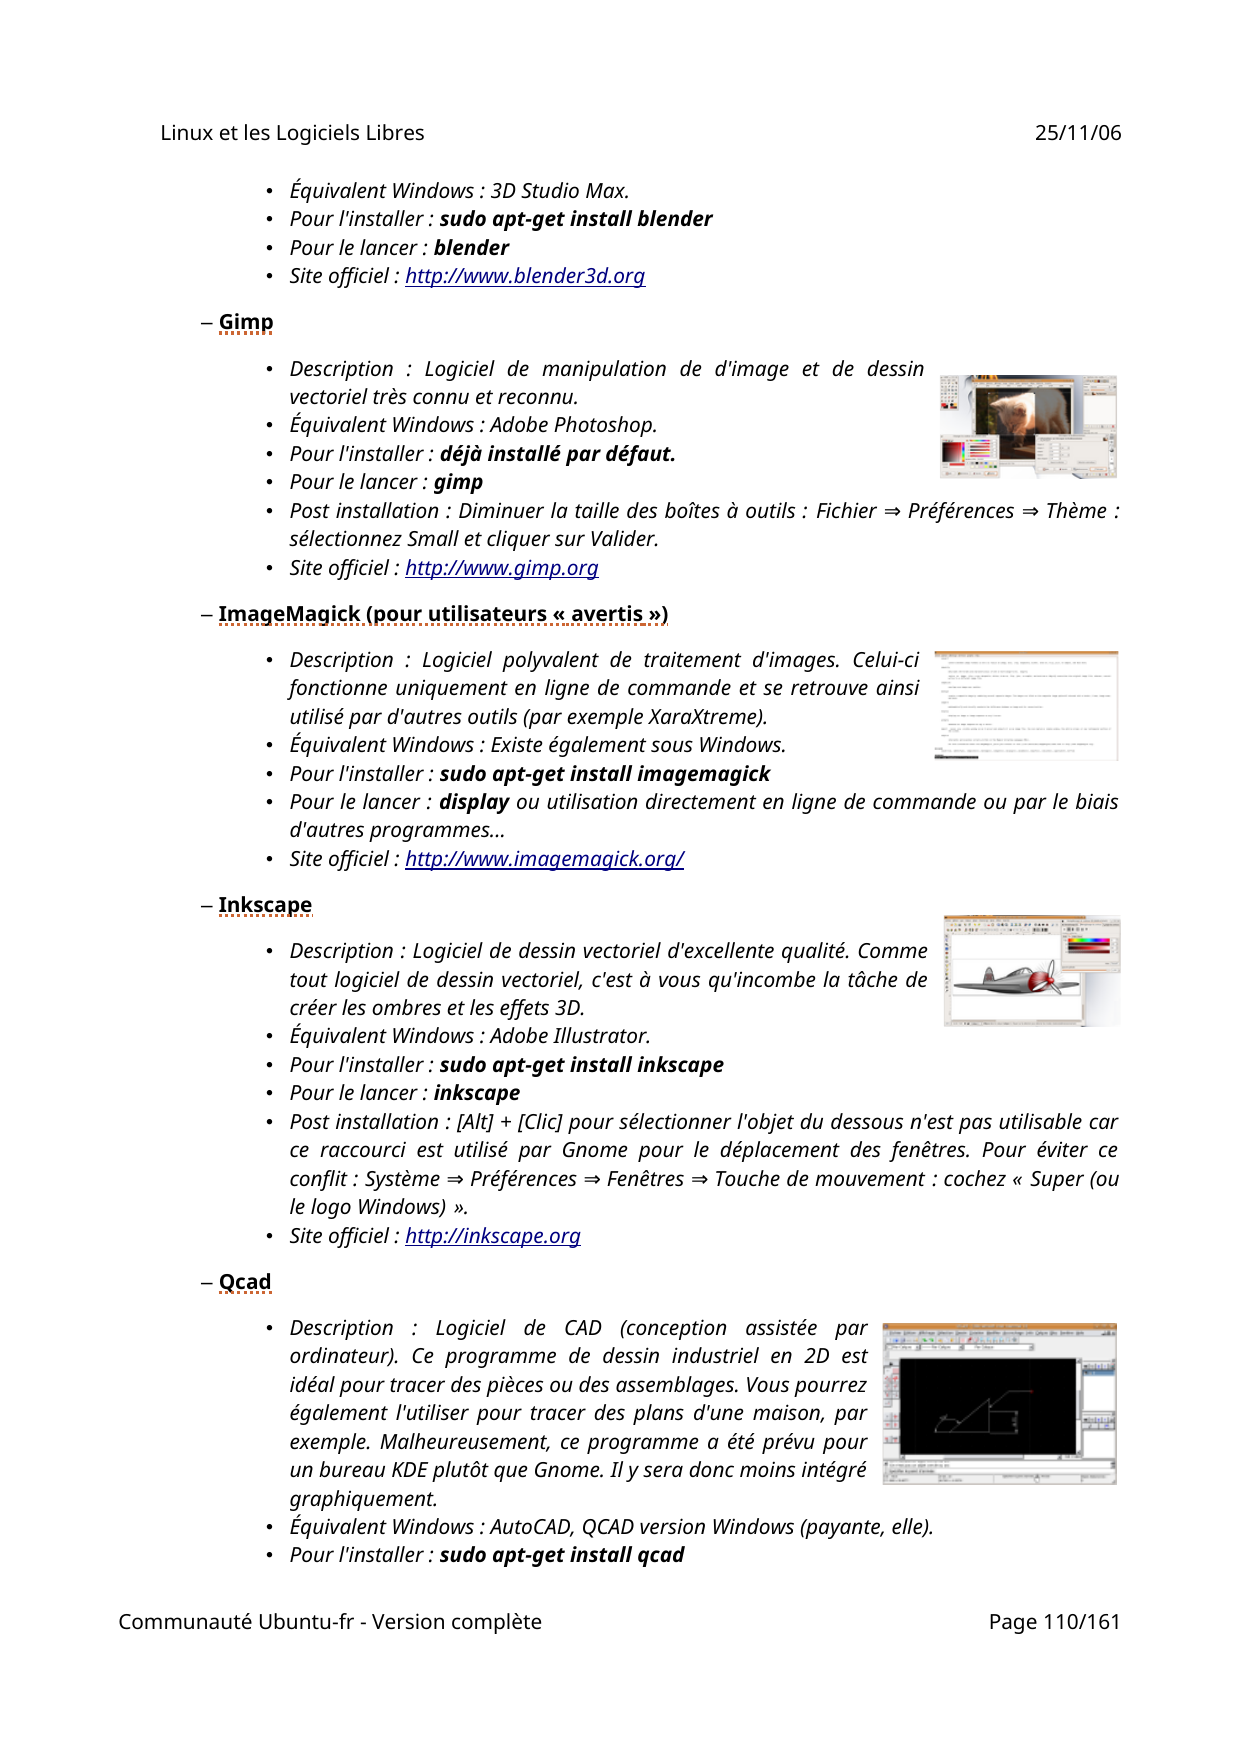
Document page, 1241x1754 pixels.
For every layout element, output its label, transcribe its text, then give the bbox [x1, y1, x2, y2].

list Post installation : Diminuer la taille des boîtes à outils : Fichier ⇒ Préférences ⇒ Thème : sélectionnez Small et cliquer sur Valider. [266, 496, 1122, 553]
list Description : Logiciel de CAD (conception assistée par ordinateur). Ce programme de dessin industriel en 2D est idéal pour tracer des pièces ou des assemblages. Vous pourrez également l'utiliser pour tracer des plans d'une maison, par exemple. Malheureusement, ce programme a été prévu pour un bureau KDE plutôt que Gnome. Il y sera donc moins intégré graphiquement. [266, 1313, 1122, 1512]
list Site officiel : http://www.gimp.org [266, 553, 1122, 581]
list Pour l'installer : sudo apt-get install qcad [266, 1541, 1122, 1569]
list Description : Logiciel polyvalent de traitement d'images. Celui-ci fonctionne uniquement en ligne de commande et se retrouve ainsi utilisé par d'autres outils (par exemple XaraXtreme). [266, 645, 1122, 730]
subtitle ImageMagick (pour utilisateurs « avertis ») [201, 599, 1122, 627]
list Post installation : [Alt] + [Clic] pour sélectionner l'objet du dessous n'est pas utilisable car ce raccourci est utilisé par Gnome pour le déplacement des fenêtres. Pour éviter ce conflit : Système ⇒ Préférences ⇒ Fenêtres ⇒ Touche de mouvement : cochez « Super (ou le logo Windows) ». [266, 1107, 1122, 1221]
list Site officiel : http://www.imagemagick.org/ [266, 844, 1122, 872]
list Pour l'installer : déjà installé par défaut. [266, 439, 939, 467]
subtitle Inkscape [201, 890, 1122, 919]
list Pour le lancer : gimp [266, 467, 1122, 496]
list Description : Logiciel de dessin vectoriel d'excellente qualité. Comme tout logiciel de dessin vectoriel, c'est à vous qu'incombe la tâche de créer les ombres et les effets 3D. [266, 936, 943, 1022]
picture [939, 375, 1118, 479]
list Équivalent Windows : Existe également sous Windows. [266, 730, 934, 759]
list Équivalent Windows : Adobe Photoshop. [266, 411, 939, 439]
list Pour l'installer : sudo apt-get install blender [266, 204, 1122, 233]
list Pour le lancer : inkscape [266, 1078, 1122, 1107]
picture [943, 915, 1121, 1027]
picture [934, 651, 1119, 761]
subtitle Qcad [201, 1267, 1122, 1295]
subtitle Gimp [201, 307, 1122, 336]
list Équivalent Windows : AutoCAD, QCAD version Windows (payante, elle). [266, 1512, 1122, 1541]
list Équivalent Windows : 3D Studio Max. [266, 176, 1122, 204]
list Site officiel : http://www.blender3d.org [266, 261, 1122, 290]
list Description : Logiciel de manipulation de d'image et de dessin vectoriel très connu et reconnu. [266, 354, 1122, 411]
list Pour le lancer : display ou utilisation directement en ligne de commande ou par le biais d'autres programmes... [266, 787, 1122, 844]
list Pour l'installer : sudo apt-get install inkscape [266, 1050, 1122, 1078]
picture [882, 1323, 1117, 1485]
list Site officiel : http://inkscape.org [266, 1221, 1122, 1249]
list Pour l'installer : sudo apt-get install imagemagick [266, 759, 1122, 787]
list Pour le lancer : blender [266, 233, 1122, 261]
list Équivalent Windows : Adobe Illustrator. [266, 1022, 1122, 1050]
